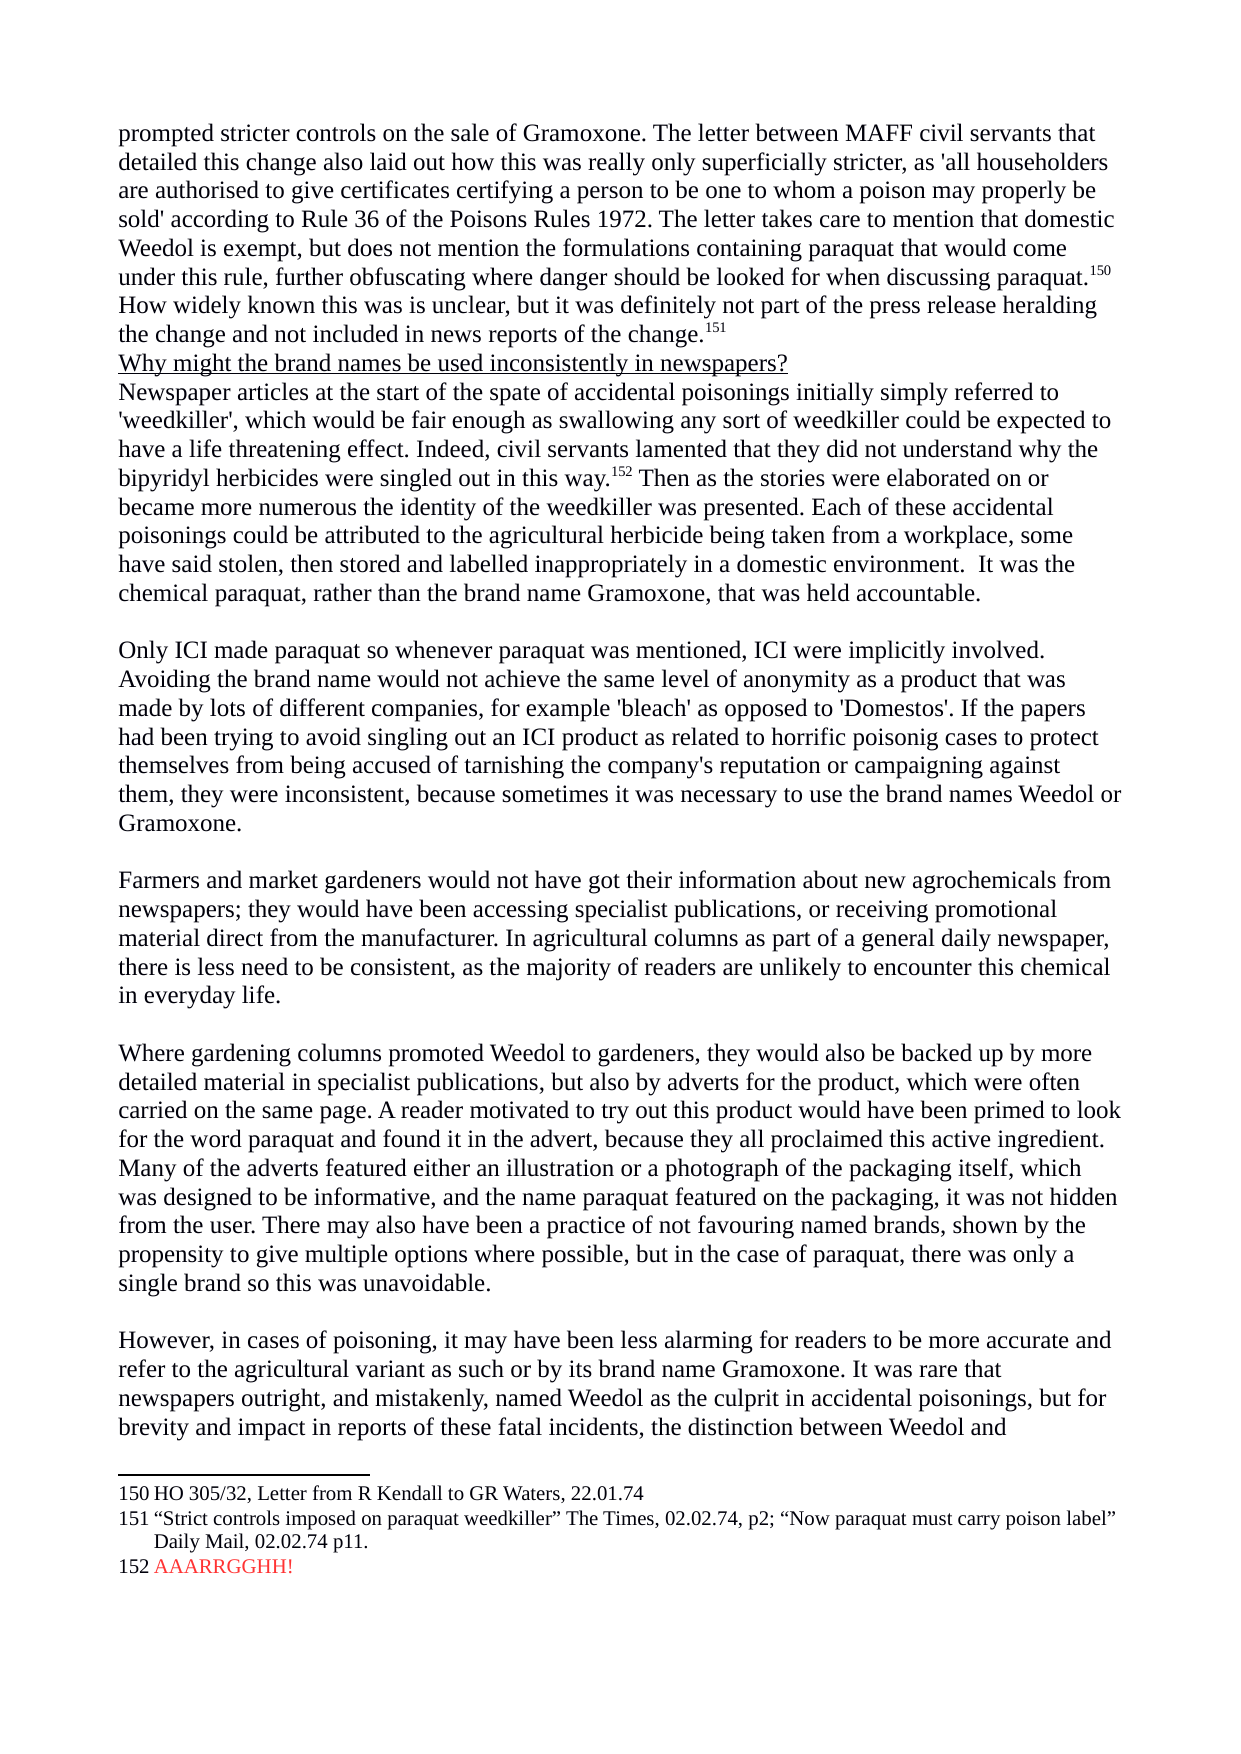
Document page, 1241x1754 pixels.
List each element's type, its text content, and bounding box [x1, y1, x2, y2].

text AAARRGGHH! [118, 1553, 1122, 1578]
text Only ICI made paraquat so whenever paraquat was mentioned, ICI were implicitly involved. Avoiding the brand name would not achieve the same level of anonymity as a product that was made by lots of different companies, for example 'bleach' as opposed to 'Domestos'. If the papers had been trying to avoid singling out an ICI product as related to horrific poisonig cases to protect themselves from being accused of tarnishing the company's reputation or campaigning against them, they were inconsistent, because sometimes it was necessary to use the brand names Weedol or Gramoxone. [118, 636, 1122, 837]
text Newspaper articles at the start of the spate of accidental poisonings initially simply referred to 'weedkiller', which would be fair enough as swallowing any sort of weedkiller could be expected to have a life threatening effect. Indeed, civil servants lamented that they did not understand why the bipyridyl herbicides were singled out in this way. Then as the stories were elaborated on or became more numerous the identity of the weedkiller was presented. Each of these accidental poisonings could be attributed to the agricultural herbicide being taken from a workplace, some have said stolen, then stored and labelled inappropriately in a domestic environment. It was the chemical paraquat, rather than the brand name Gramoxone, that was held accountable. [118, 377, 1122, 607]
text Where gardening columns promoted Weedol to gardeners, they would also be backed up by more detailed material in specialist publications, but also by adverts for the product, which were often carried on the same page. A reader motivated to try out this product would have been primed to look for the word paraquat and found it in the advert, because they all proclaimed this active ingredient. Many of the adverts featured either an illustration or a photograph of the packaging itself, which was designed to be informative, and the name paraquat featured on the packaging, it was not hidden from the user. There may also have been a practice of not favouring named brands, shown by the propensity to give multiple options where possible, but in the case of paraquat, there was only a single brand so this was unavoidable. [118, 1038, 1122, 1297]
text Farmers and market gardeners would not have got their information about new agrochemicals from newspapers; they would have been accessing specialist publications, or receiving promotional material direct from the manufacturer. In agricultural columns as part of a general daily newspaper, there is less need to be consistent, as the majority of readers are unlikely to encounter this chemical in everyday life. [118, 866, 1122, 1009]
text HO 305/32, Letter from R Kendall to GR Waters, 22.01.74 [118, 1481, 1122, 1505]
text Why might the brand names be used inconsistently in newspapers? [118, 348, 1122, 377]
text “Strict controls imposed on paraquat weedkiller” The Times, 02.02.74, p2; “Now paraquat must carry poison label” Daily Mail, 02.02.74 p11. [118, 1505, 1122, 1553]
text prompted stricter controls on the sale of Gramoxone. The letter between MAFF civil servants that detailed this change also laid out how this was really only superficially stricter, as 'all householders are authorised to give certificates certifying a person to be one to whom a poison may properly be sold' according to Rule 36 of the Poisons Rules 1972. The letter takes care to mention that domestic Weedol is exempt, but does not mention the formulations containing paraquat that would come under this rule, further obfuscating where danger should be looked for when discussing paraquat. How widely known this was is unclear, but it was definitely not part of the press release heralding the change and not included in news reports of the change. [118, 118, 1122, 348]
text However, in cases of poisoning, it may have been less alarming for readers to be more accurate and refer to the agricultural variant as such or by its brand name Gramoxone. It was rare that newspapers outright, and mistakenly, named Weedol as the culprit in accidental poisonings, but for brevity and impact in reports of these fatal incidents, the distinction between Weedol and [118, 1326, 1122, 1441]
